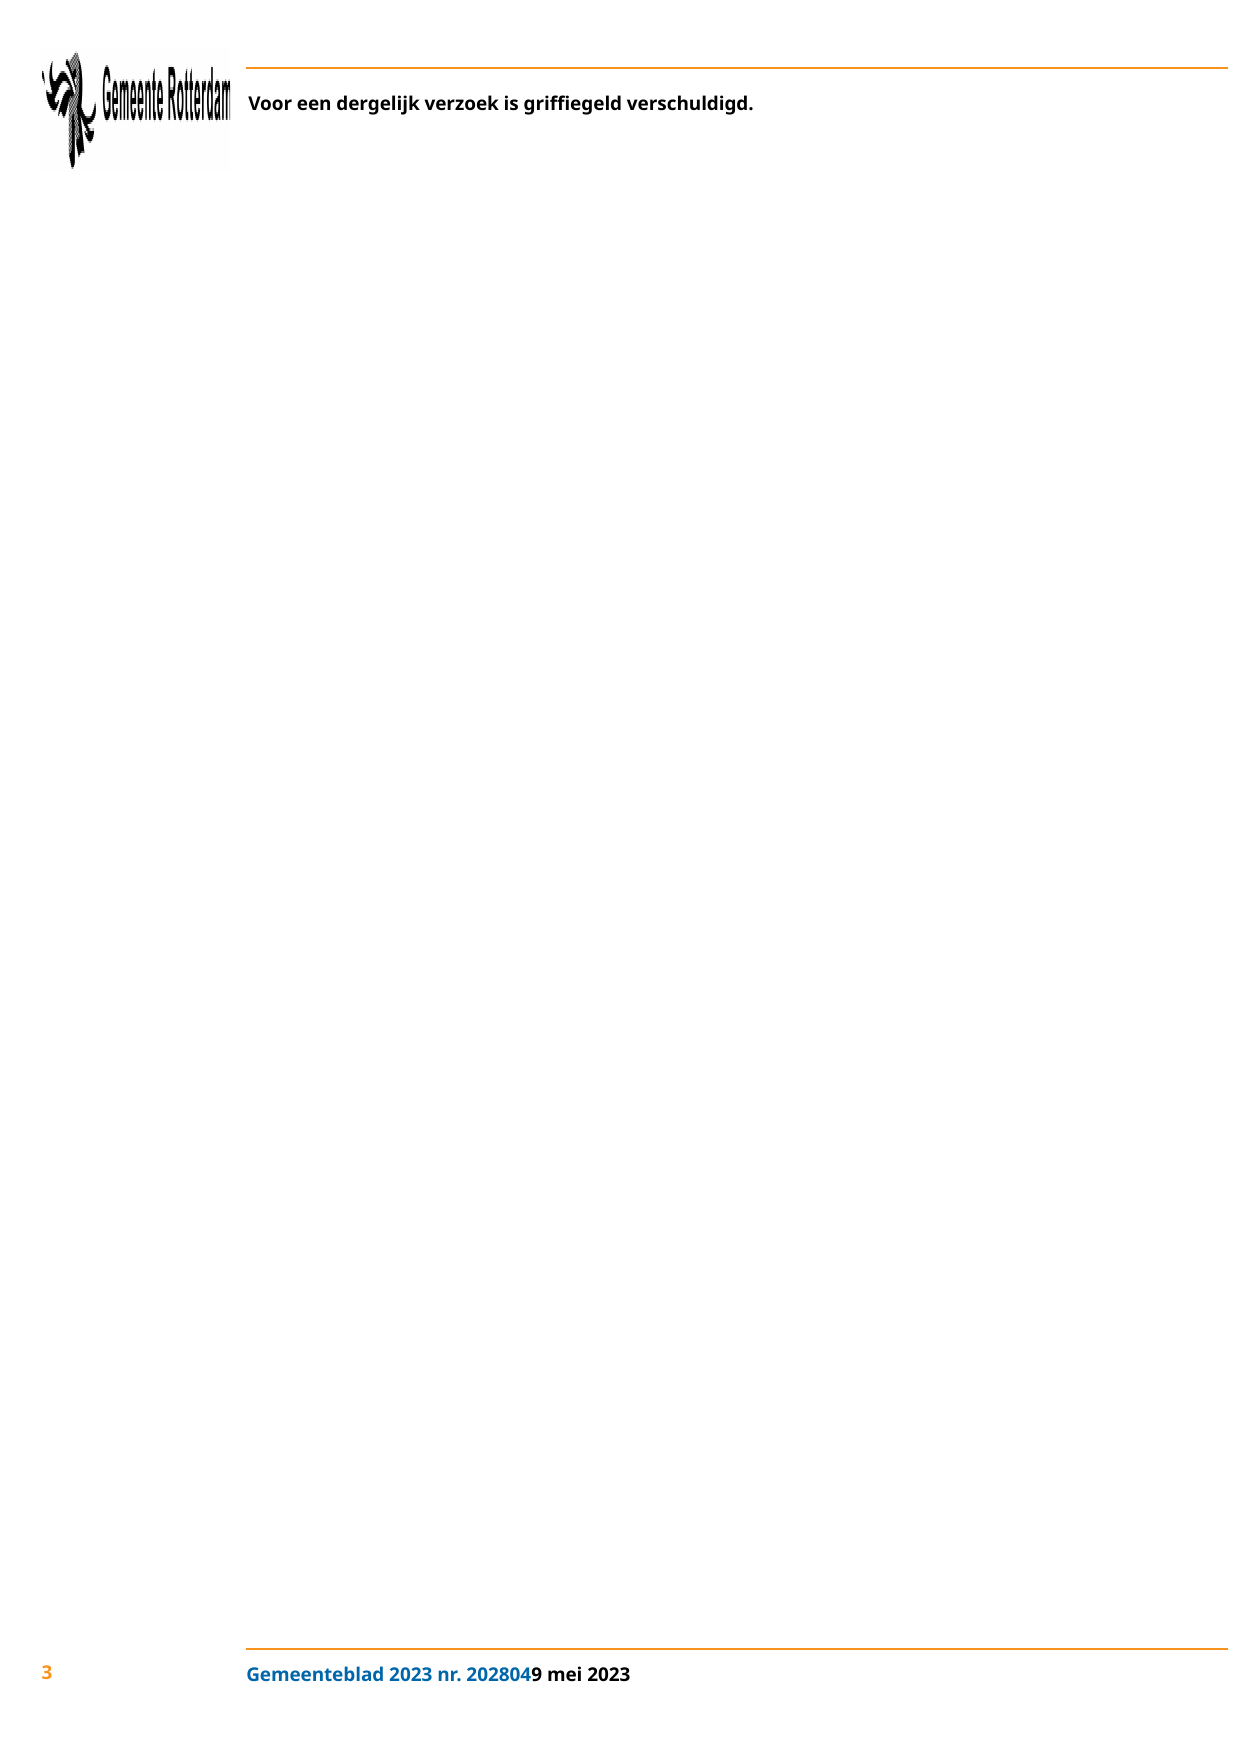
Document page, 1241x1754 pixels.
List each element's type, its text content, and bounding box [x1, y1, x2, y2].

picture [41, 47, 231, 172]
text Voor een dergelijk verzoek is griffiegeld verschuldigd. [248, 95, 1152, 114]
